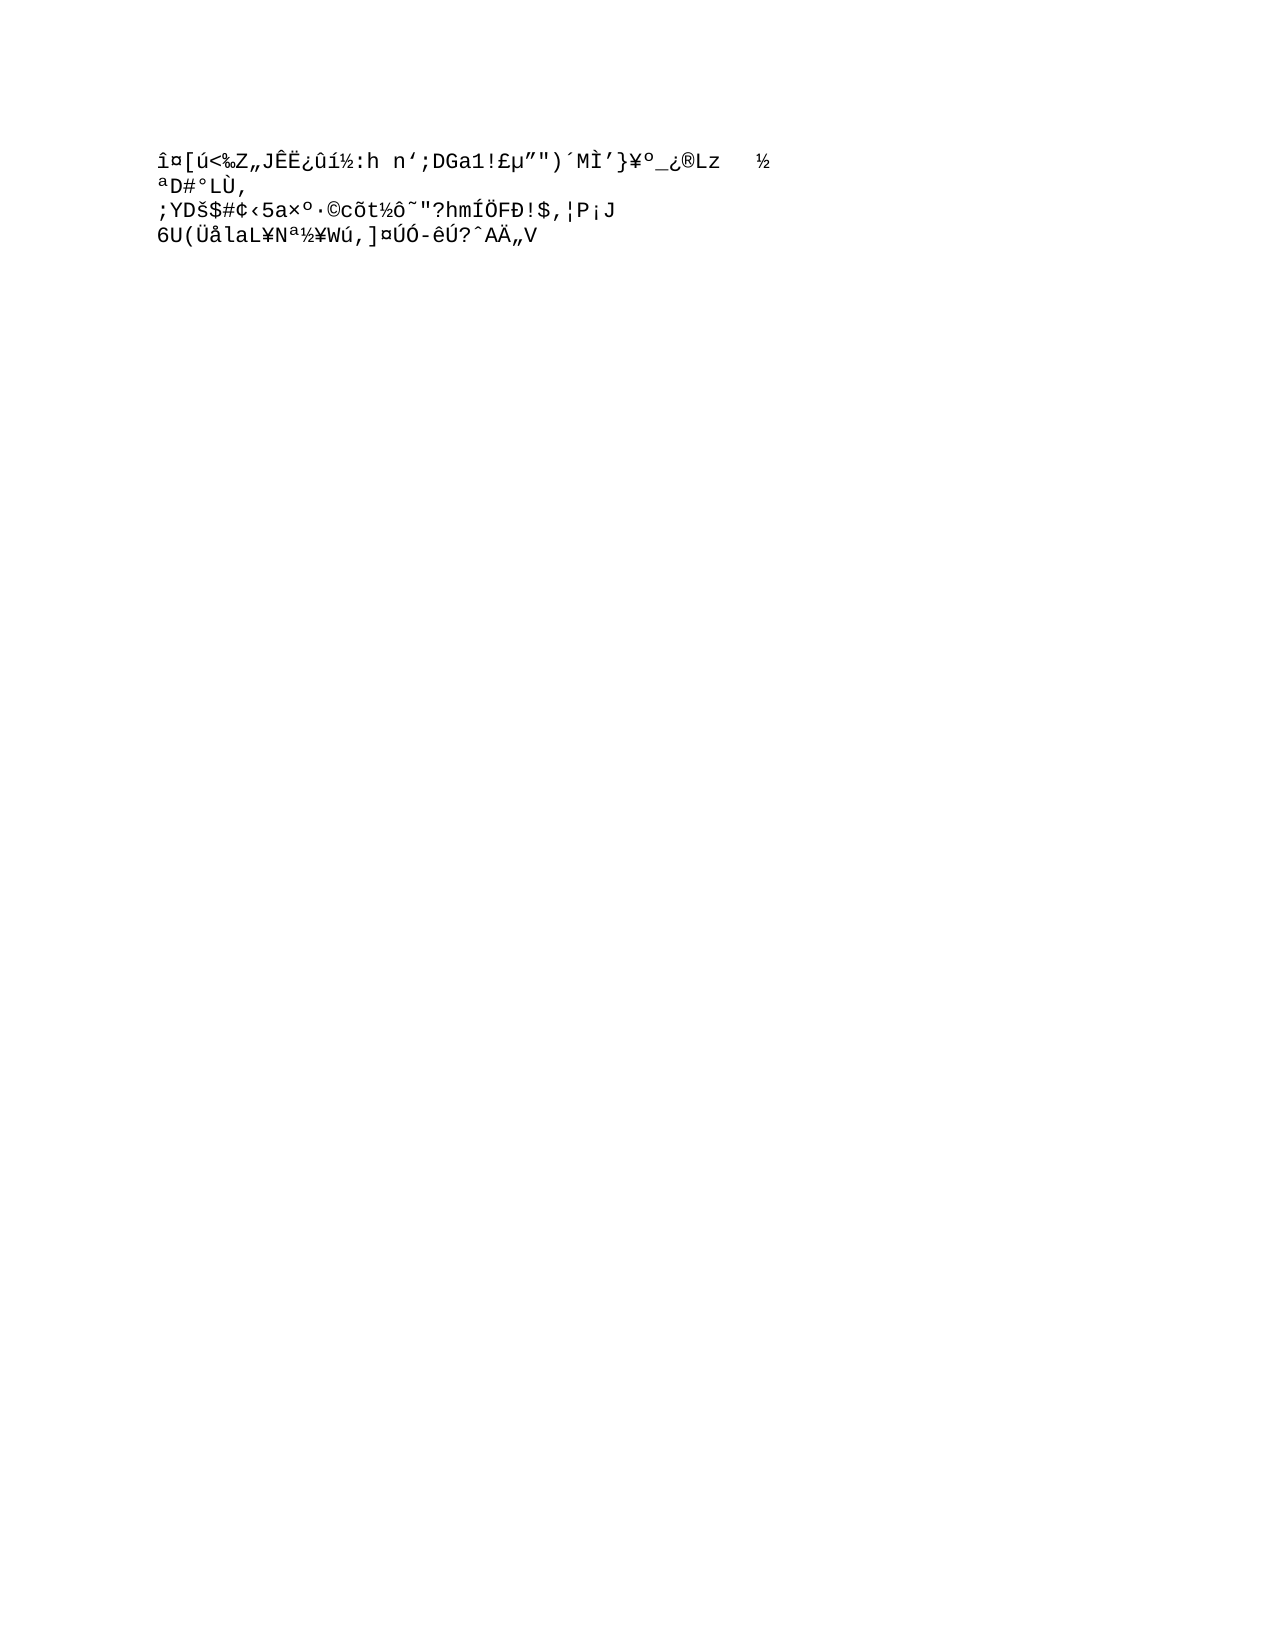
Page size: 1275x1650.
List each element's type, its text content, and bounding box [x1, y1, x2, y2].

text 6U(ÜålaL¥Nª½¥Wú,]¤ÚÓ-êÚ?ˆAÄ„V [156, 224, 1118, 249]
text î¤[ú<‰Z„JÊË¿ûí½­:h n‘­;DGa1!£µ”")´MÌ’}¥º_¿®Lz ½ ªD#°LÙ‚ ;YDš$#¢‹5a×º·©cõt½ô˜"?hmÍÖFÐ!$‚¦P¡J [156, 150, 1118, 224]
